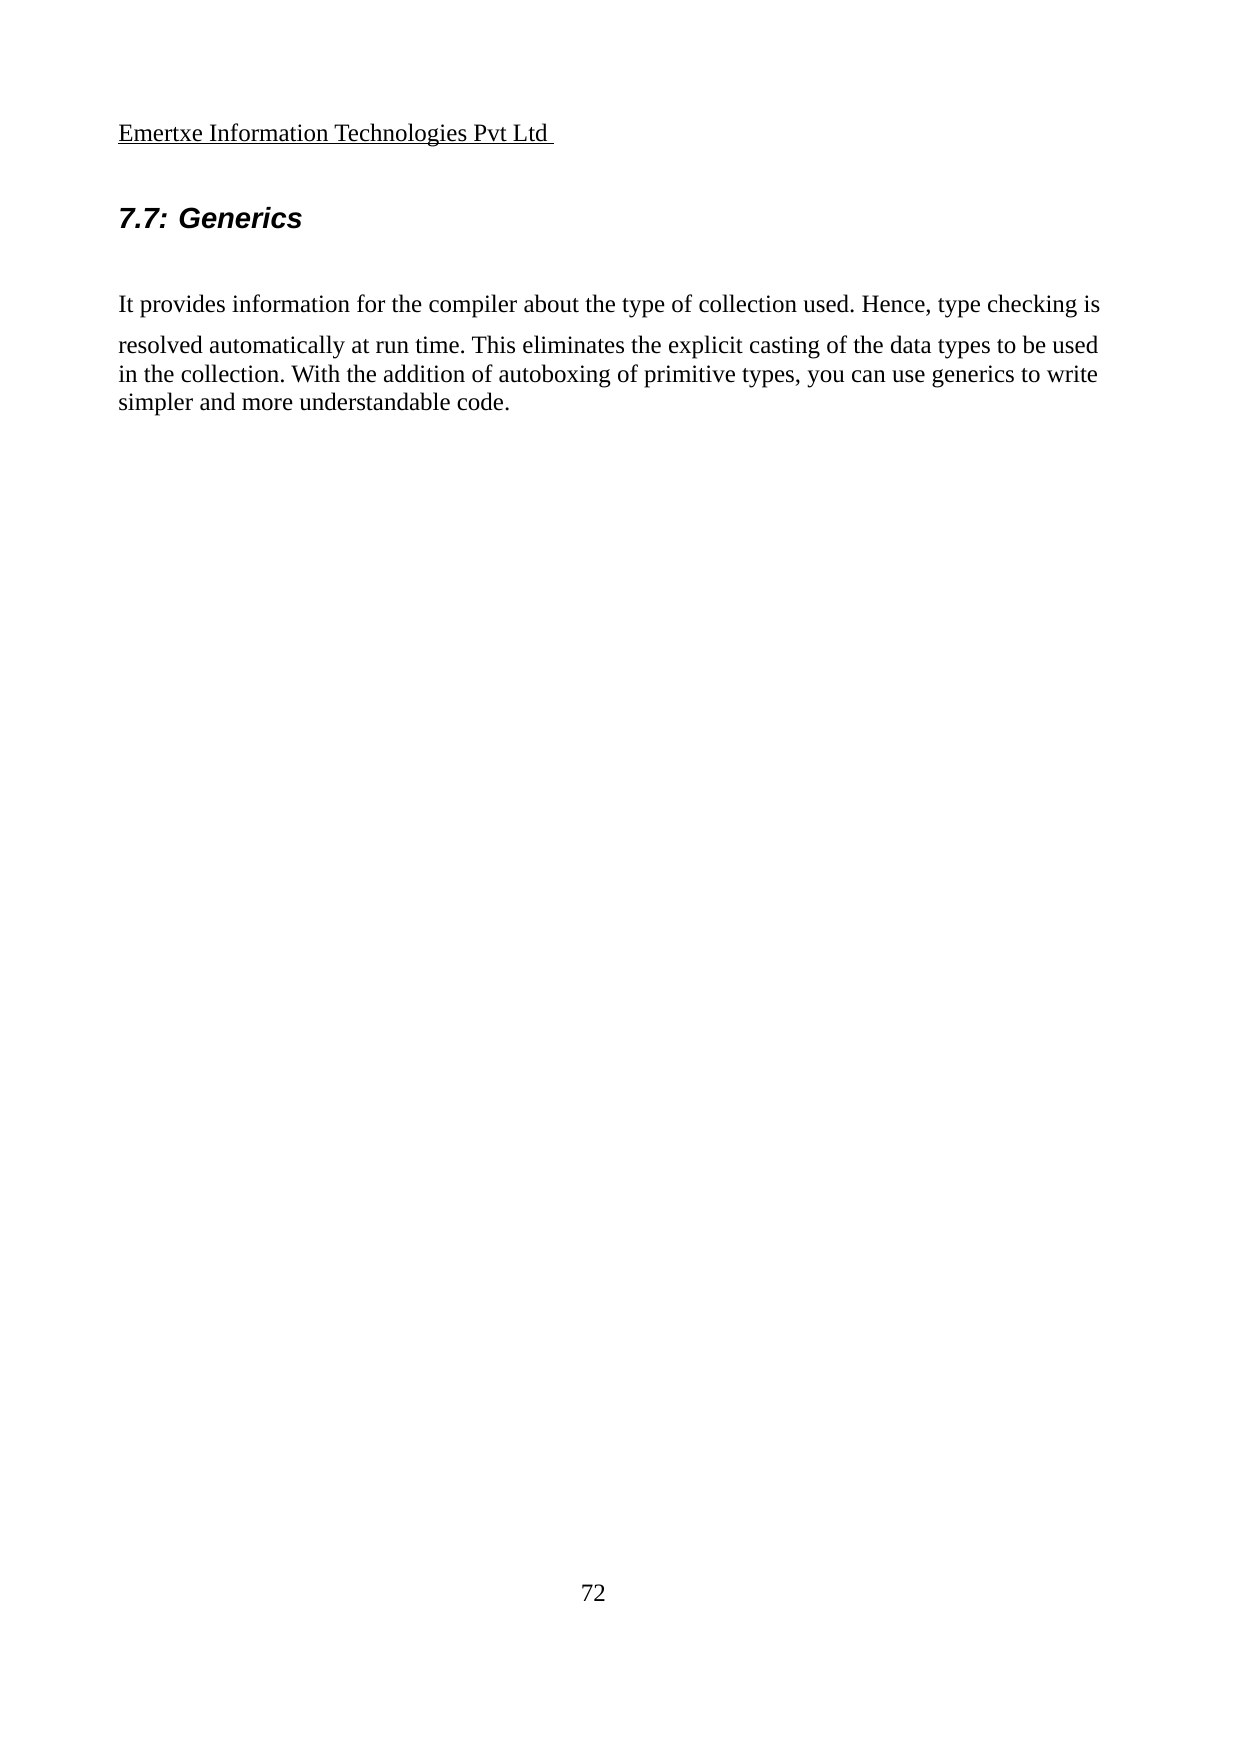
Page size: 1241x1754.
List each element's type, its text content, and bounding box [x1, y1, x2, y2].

subtitle Generics [118, 201, 1122, 235]
text It provides information for the compiler about the type of collection used. Hence, type checking is [118, 289, 1122, 317]
text resolved automatically at run time. This eliminates the explicit casting of the data types to be used in the collection. With the addition of autoboxing of primitive types, you can use generics to write simpler and more understandable code. [118, 330, 1122, 416]
